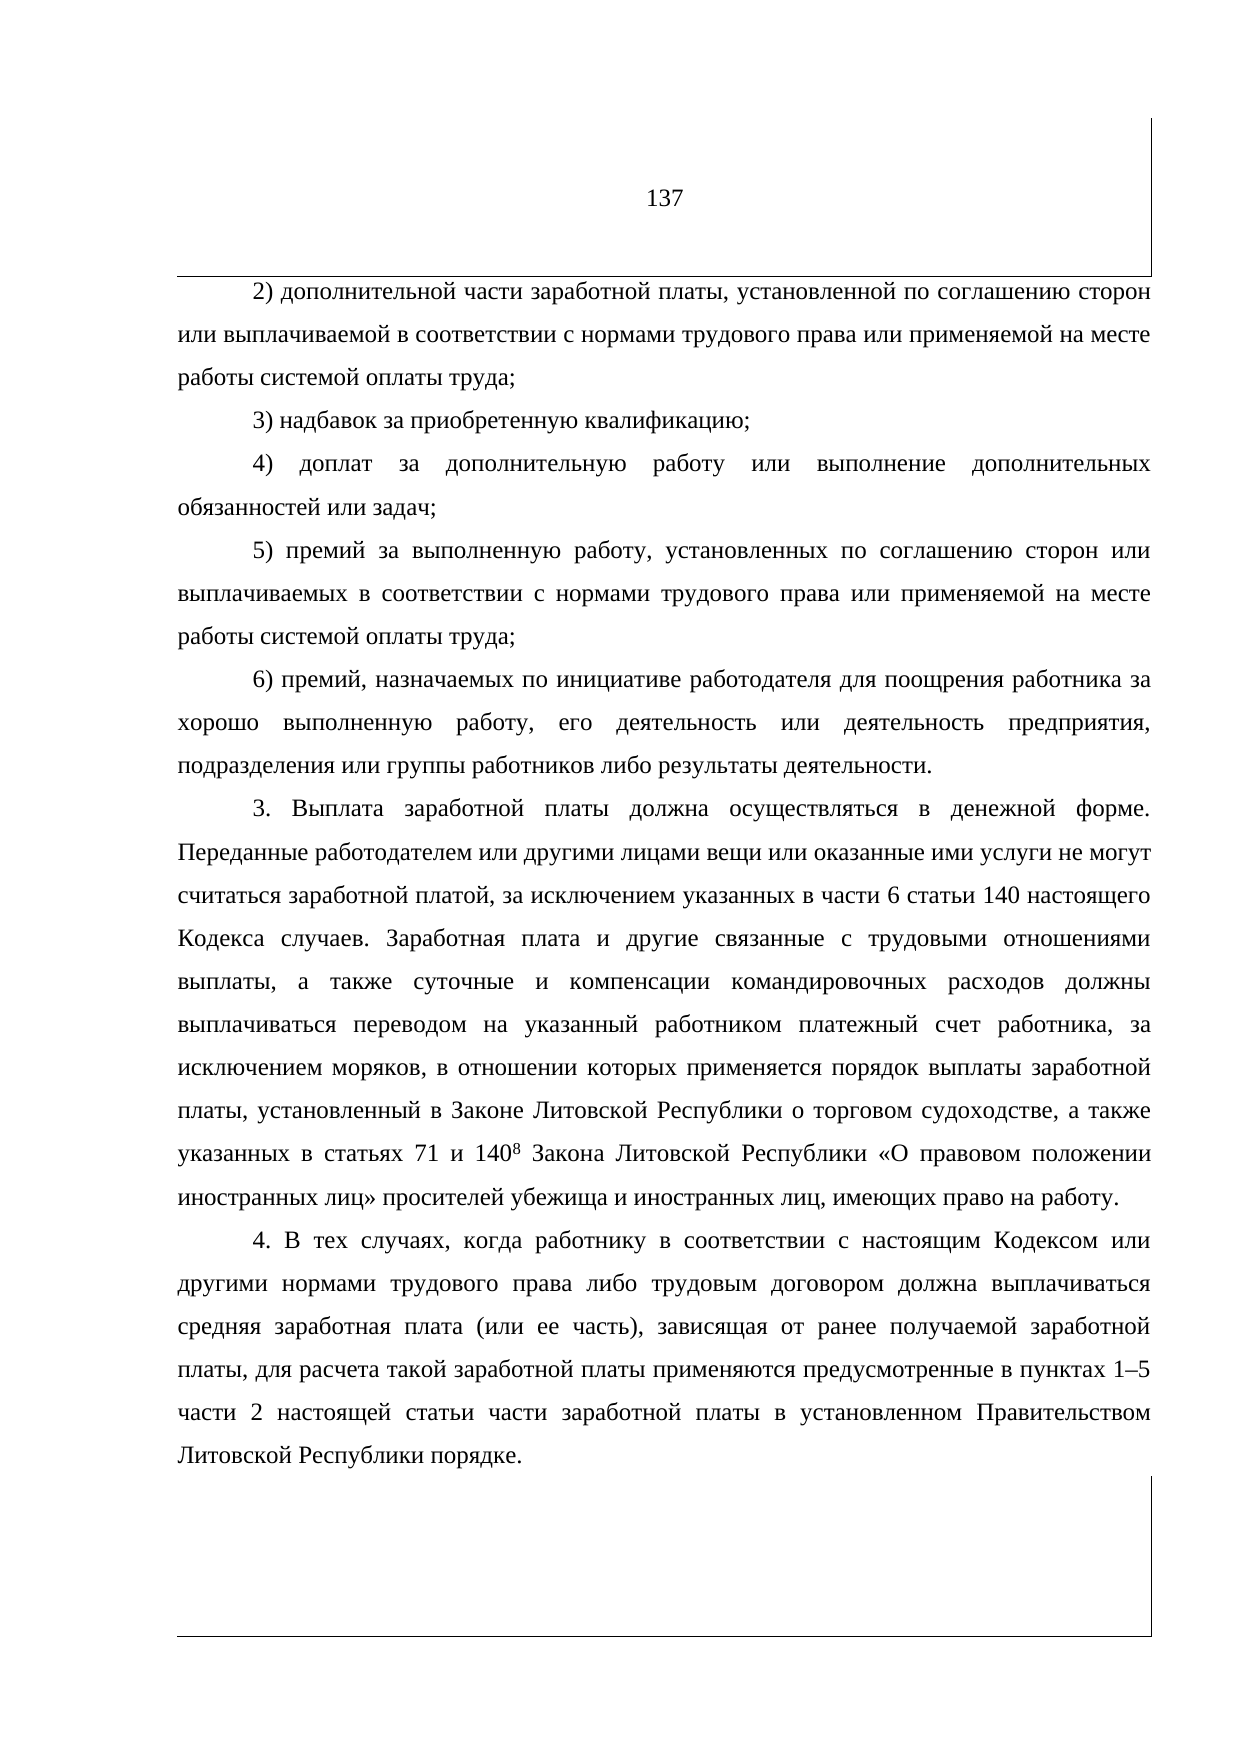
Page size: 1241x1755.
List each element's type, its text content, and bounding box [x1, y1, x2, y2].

text 3) надбавок за приобретенную квалификацию; [177, 405, 1152, 434]
text 4) доплат за дополнительную работу или выполнение дополнительных обязанностей или задач; [177, 448, 1152, 520]
text 3. Выплата заработной платы должна осуществляться в денежной форме. Переданные работодателем или другими лицами вещи или оказанные ими услуги не могут считаться заработной платой, за исключением указанных в части 6 статьи 140 настоящего Кодекса случаев. Заработная плата и другие связанные с трудовыми отношениями выплаты, а также суточные и компенсации командировочных расходов должны выплачиваться переводом на указанный работником платежный счет работника, за исключением моряков, в отношении которых применяется порядок выплаты заработной платы, установленный в Законе Литовской Республики о торговом судоходстве, а также указанных в статьях 71 и 1408 Закона Литовской Республики «О правовом положении иностранных лиц» просителей убежища и иностранных лиц, имеющих право на работу. [177, 793, 1152, 1210]
text 2) дополнительной части заработной платы, установленной по соглашению сторон или выплачиваемой в соответствии с нормами трудового права или применяемой на месте работы системой оплаты труда; [177, 276, 1152, 391]
text 5) премий за выполненную работу, установленных по соглашению сторон или выплачиваемых в соответствии с нормами трудового права или применяемой на месте работы системой оплаты труда; [177, 535, 1152, 650]
text 6) премий, назначаемых по инициативе работодателя для поощрения работника за хорошо выполненную работу, его деятельность или деятельность предприятия, подразделения или группы работников либо результаты деятельности. [177, 664, 1152, 779]
text 4. В тех случаях, когда работнику в соответствии с настоящим Кодексом или другими нормами трудового права либо трудовым договором должна выплачиваться средняя заработная плата (или ее часть), зависящая от ранее получаемой заработной платы, для расчета такой заработной платы применяются предусмотренные в пунктах 1–5 части 2 настоящей статьи части заработной платы в установленном Правительством Литовской Республики порядке. [177, 1225, 1152, 1469]
